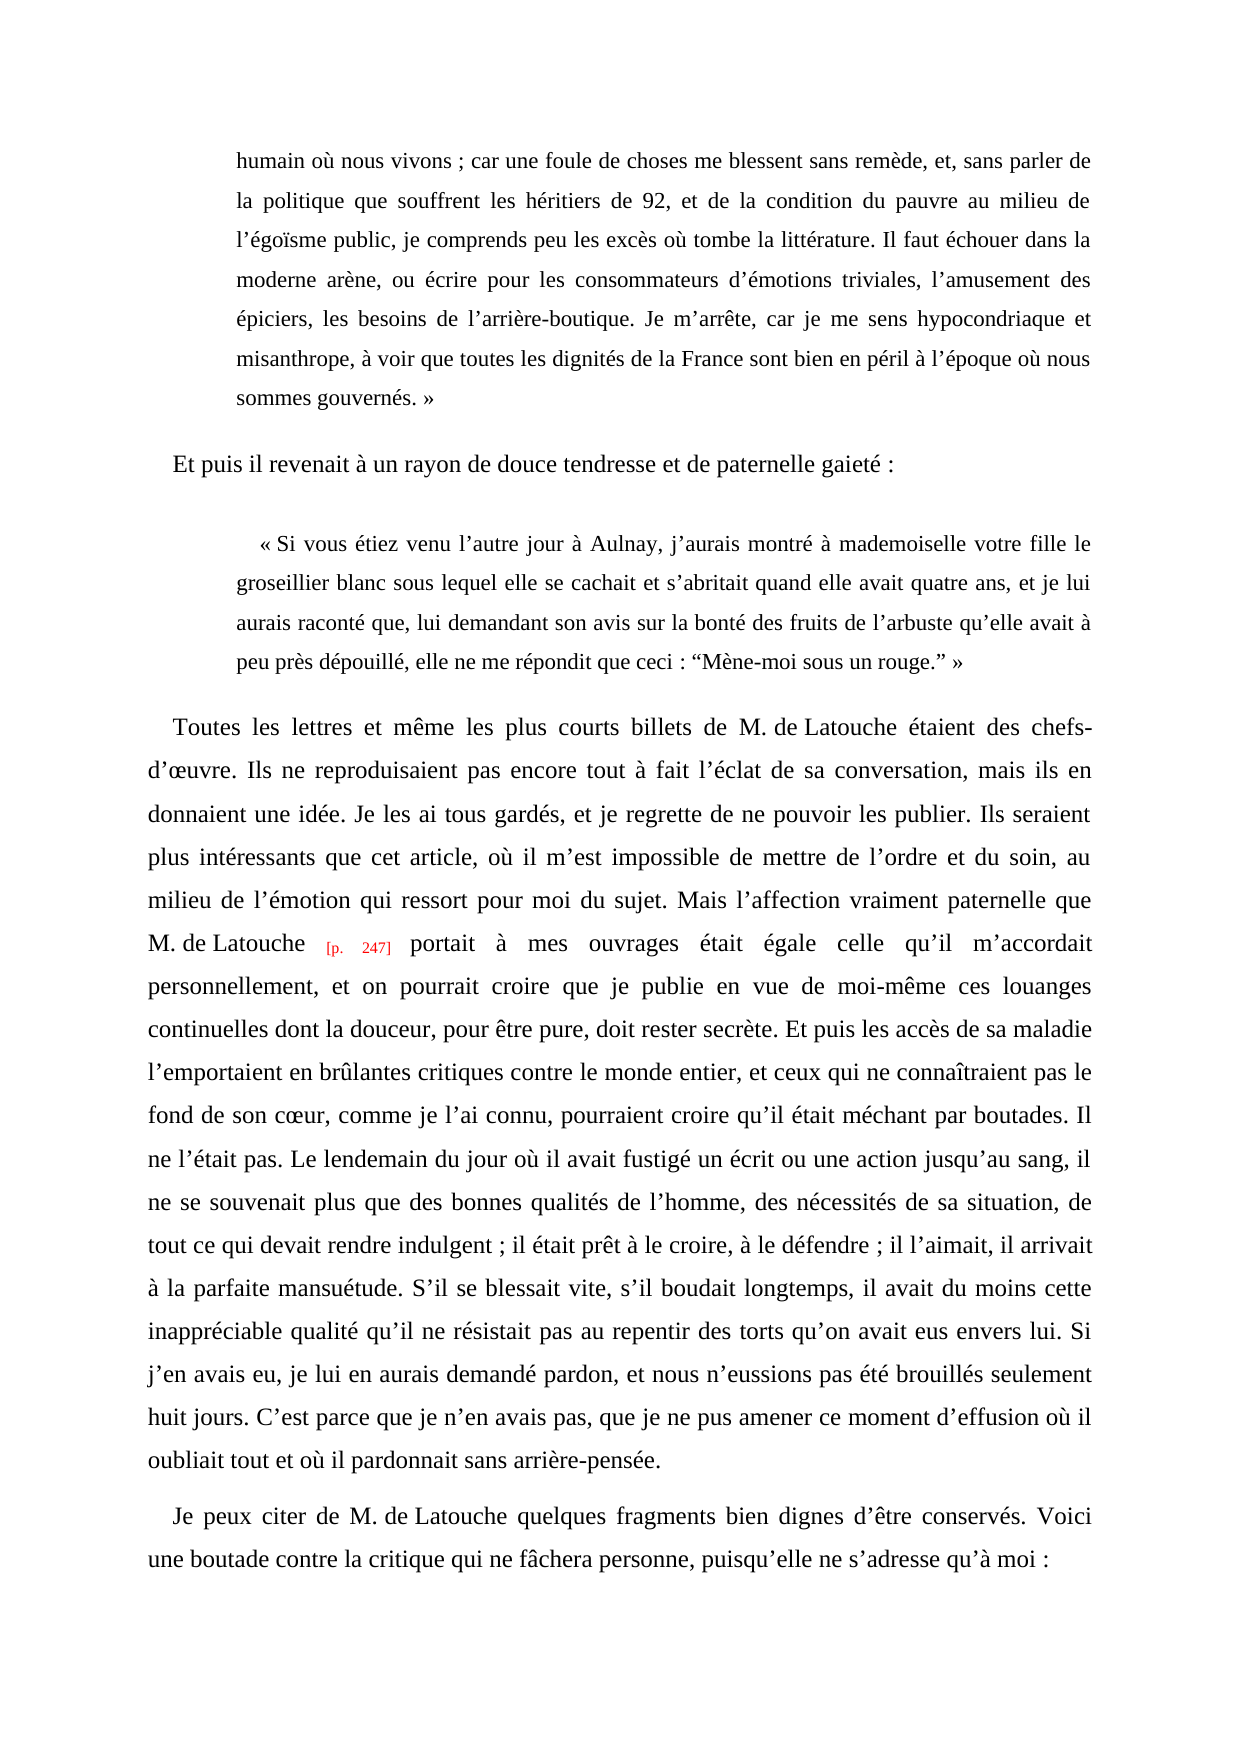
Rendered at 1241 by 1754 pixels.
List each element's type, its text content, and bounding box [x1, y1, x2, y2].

text Et puis il revenait à un rayon de douce tendresse et de paternelle gaieté : [148, 449, 1093, 478]
text Toutes les lettres et même les plus courts billets de M. de Latouche étaient des chefs-d’œuvre. Ils ne reproduisaient pas encore tout à fait l’éclat de sa conversation, mais ils en donnaient une idée. Je les ai tous gardés, et je regrette de ne pouvoir les publier. Ils seraient plus intéressants que cet article, où il m’est impossible de mettre de l’ordre et du soin, au milieu de l’émotion qui ressort pour moi du sujet. Mais l’affection vraiment paternelle que M. de Latouche [p. 247] portait à mes ouvrages était égale celle qu’il m’accordait personnellement, et on pourrait croire que je publie en vue de moi-même ces louanges continuelles dont la douceur, pour être pure, doit rester secrète. Et puis les accès de sa maladie l’emportaient en brûlantes critiques contre le monde entier, et ceux qui ne connaîtraient pas le fond de son cœur, comme je l’ai connu, pourraient croire qu’il était méchant par boutades. Il ne l’était pas. Le lendemain du jour où il avait fustigé un écrit ou une action jusqu’au sang, il ne se souvenait plus que des bonnes qualités de l’homme, des nécessités de sa situation, de tout ce qui devait rendre indulgent ; il était prêt à le croire, à le défendre ; il l’aimait, il arrivait à la parfaite mansuétude. S’il se blessait vite, s’il boudait longtemps, il avait du moins cette inappréciable qualité qu’il ne résistait pas au repentir des torts qu’on avait eus envers lui. Si j’en avais eu, je lui en aurais demandé pardon, et nous n’eussions pas été brouillés seulement huit jours. C’est parce que je n’en avais pas, que je ne pus amener ce moment d’effusion où il oubliait tout et où il pardonnait sans arrière-pensée. [148, 712, 1093, 1474]
text humain où nous vivons ; car une foule de choses me blessent sans remède, et, sans parler de la politique que souffrent les héritiers de 92, et de la condition du pauvre au milieu de l’égoïsme public, je comprends peu les excès où tombe la littérature. Il faut échouer dans la moderne arène, ou écrire pour les consommateurs d’émotions triviales, l’amusement des épiciers, les besoins de l’arrière-boutique. Je m’arrête, car je me sens hypocondriaque et misanthrope, à voir que toutes les dignités de la France sont bien en péril à l’époque où nous sommes gouvernés. » [236, 148, 1093, 411]
text « Si vous étiez venu l’autre jour à Aulnay, j’aurais montré à mademoiselle votre fille le groseillier blanc sous lequel elle se cachait et s’abritait quand elle avait quatre ans, et je lui aurais raconté que, lui demandant son avis sur la bonté des fruits de l’arbuste qu’elle avait à peu près dépouillé, elle ne me répondit que ceci : “Mène-moi sous un rouge.” » [236, 529, 1093, 674]
text Je peux citer de M. de Latouche quelques fragments bien dignes d’être conservés. Voici une boutade contre la critique qui ne fâchera personne, puisqu’elle ne s’adresse qu’à moi : [148, 1501, 1093, 1573]
